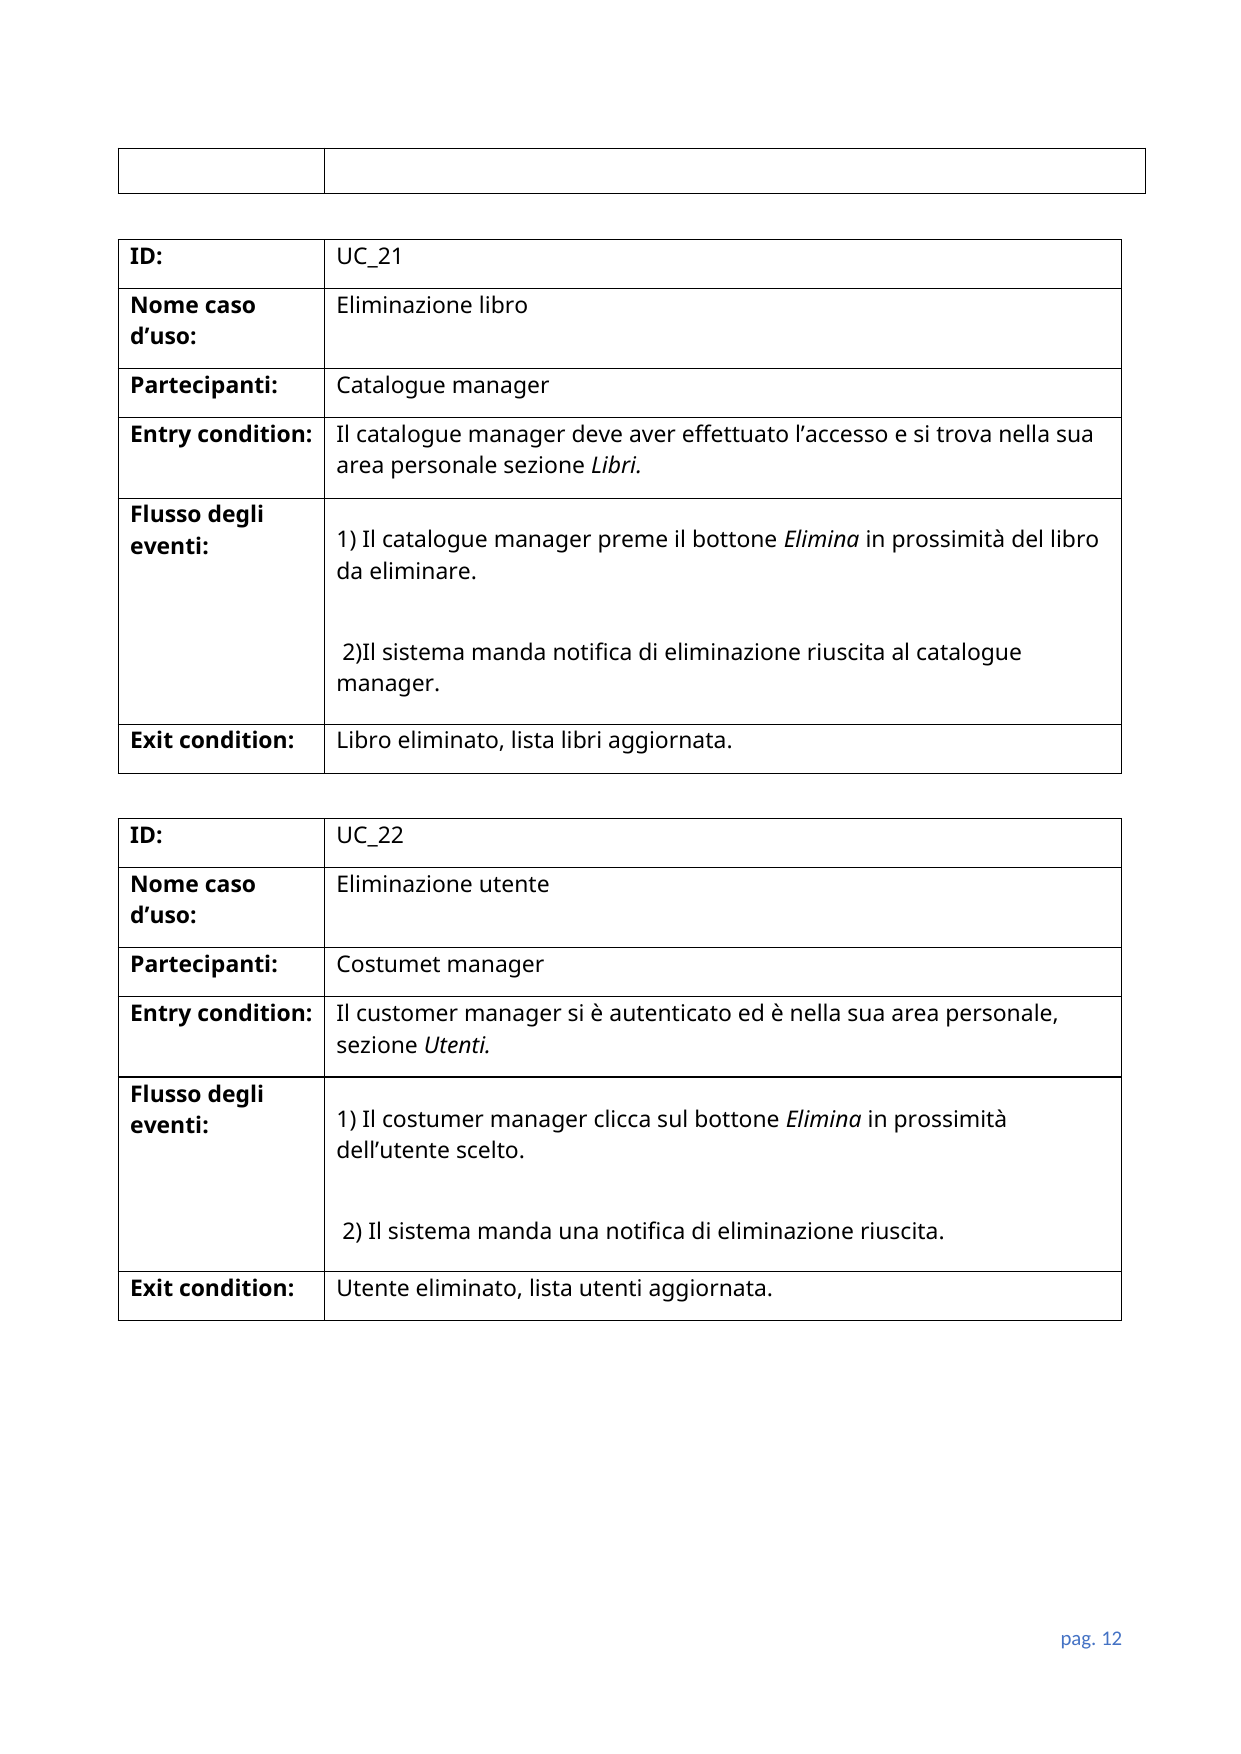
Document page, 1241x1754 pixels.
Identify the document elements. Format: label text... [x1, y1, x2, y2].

table_cell 1) Il costumer manager clicca sul bottone Elimina in prossimità dell’utente scelto. 2) Il sistema manda una notifica di eliminazione riuscita. [325, 1078, 1121, 1271]
table_cell Il catalogue manager deve aver effettuato l’accesso e si trova nella sua area personale sezione Libri. [325, 418, 1121, 497]
table_cell Libro eliminato, lista libri aggiornata. [325, 725, 1121, 772]
table_cell Nome caso d’uso: [119, 289, 324, 368]
table_header UC_22 [325, 819, 1121, 867]
table_cell [325, 149, 1145, 193]
table_cell Partecipanti: [119, 948, 324, 996]
table_cell Eliminazione utente [325, 868, 1121, 947]
table_cell Entry condition: [119, 997, 324, 1076]
table_cell Exit condition: [119, 725, 324, 772]
table_cell Costumet manager [325, 948, 1121, 996]
table_cell Partecipanti: [119, 369, 324, 417]
table_cell [119, 149, 324, 193]
table_cell Flusso degli eventi: [119, 499, 324, 723]
table_header ID: [119, 819, 324, 867]
table_cell Utente eliminato, lista utenti aggiornata. [325, 1272, 1121, 1320]
table_header ID: [119, 240, 324, 288]
table_cell 1) Il catalogue manager preme il bottone Elimina in prossimità del libro da eliminare. 2)Il sistema manda notifica di eliminazione riuscita al catalogue manager. [325, 499, 1121, 723]
table_cell Catalogue manager [325, 369, 1121, 417]
table_cell Exit condition: [119, 1272, 324, 1320]
table_cell Flusso degli eventi: [119, 1078, 324, 1271]
table_cell Il customer manager si è autenticato ed è nella sua area personale, sezione Utenti. [325, 997, 1121, 1076]
table_header UC_21 [325, 240, 1121, 288]
table_cell Nome caso d’uso: [119, 868, 324, 947]
table_cell Entry condition: [119, 418, 324, 497]
table_cell Eliminazione libro [325, 289, 1121, 368]
